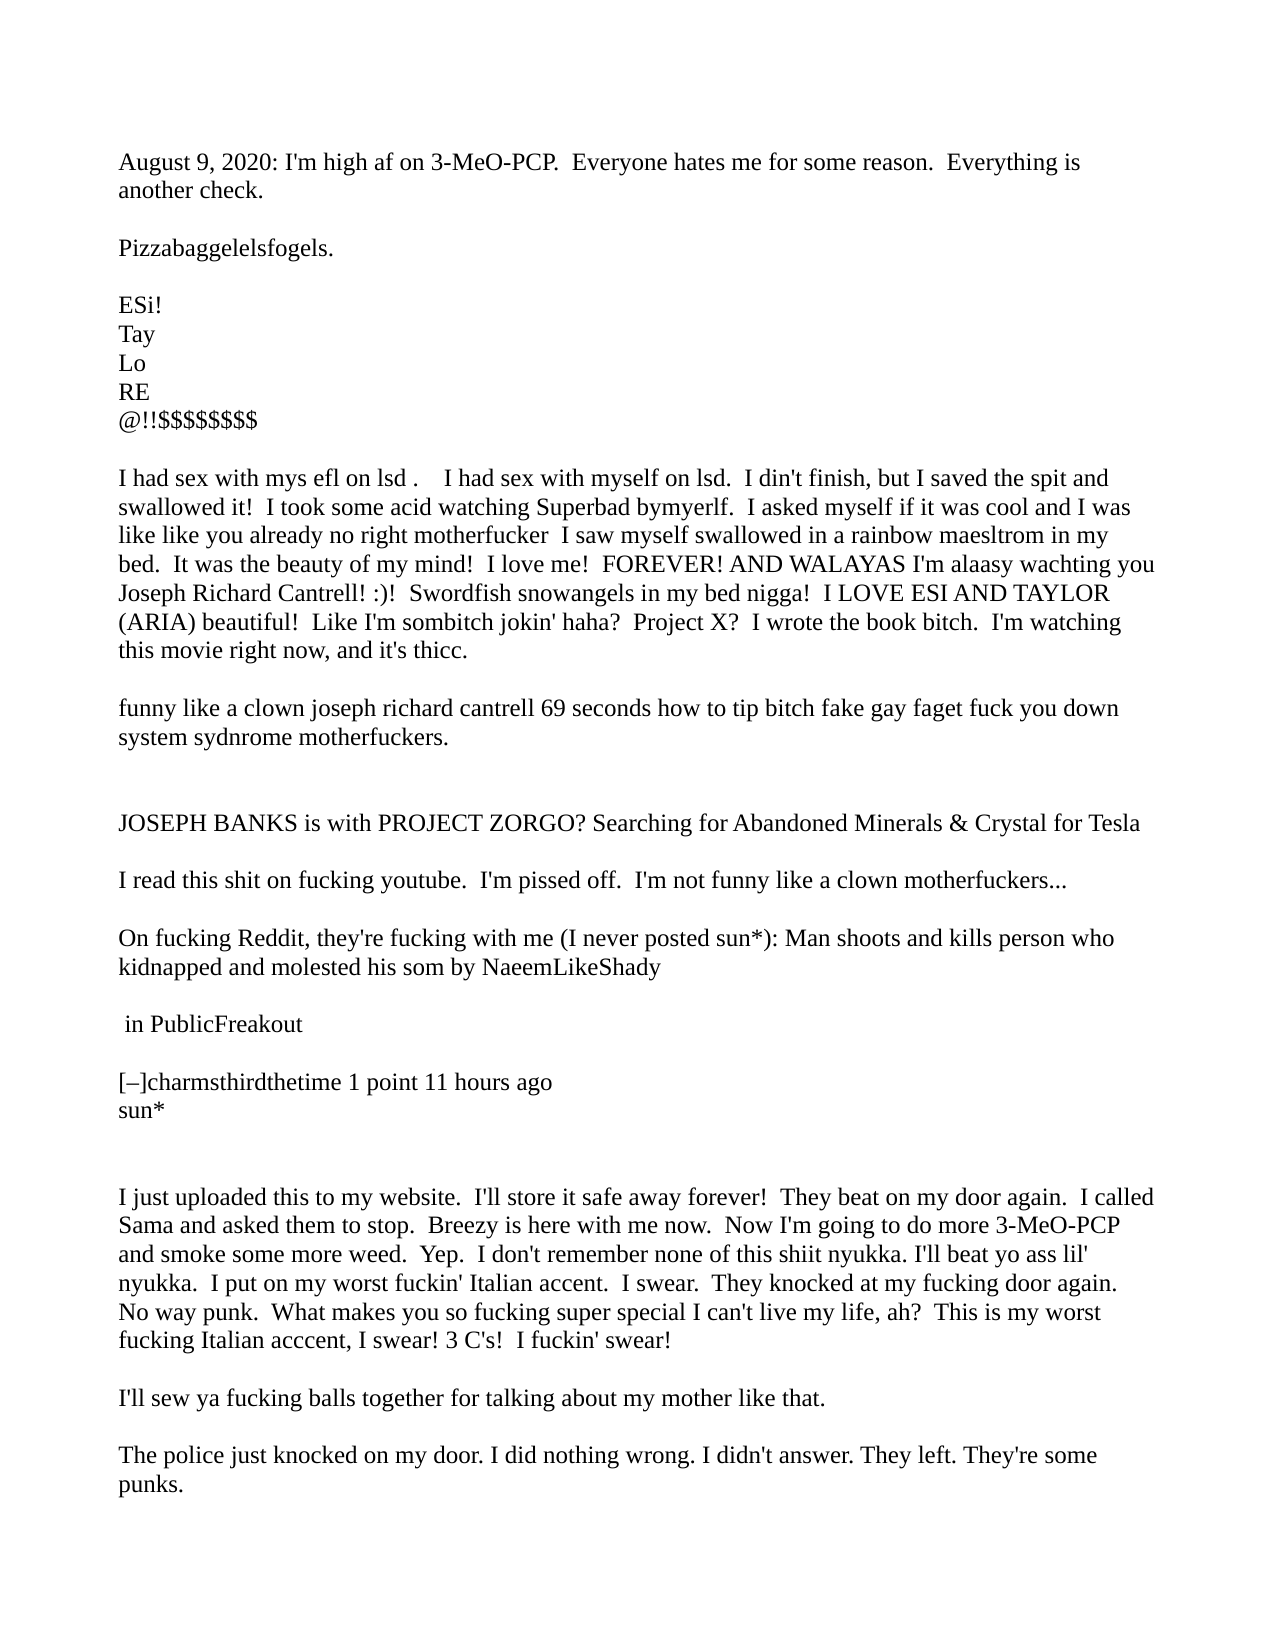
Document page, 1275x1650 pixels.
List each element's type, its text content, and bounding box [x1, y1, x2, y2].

text Pizzabaggelelsfogels. [118, 233, 1157, 262]
text ESi! [118, 291, 1157, 319]
text funny like a clown joseph richard cantrell 69 seconds how to tip bitch fake gay faget fuck you down system sydnrome motherfuckers. [118, 693, 1157, 751]
text JOSEPH BANKS is with PROJECT ZORGO? Searching for Abandoned Minerals & Crystal for Tesla [118, 808, 1157, 837]
text I read this shit on fucking youtube. I'm pissed off. I'm not funny like a clown motherfuckers... [118, 866, 1157, 894]
text The police just knocked on my door. I did nothing wrong. I didn't answer. They left. They're some punks. [118, 1441, 1157, 1498]
text Lo [118, 348, 1157, 377]
text On fucking Reddit, they're fucking with me (I never posted sun*): Man shoots and kills person who kidnapped and molested his som by NaeemLikeShady [118, 923, 1157, 981]
text sun* [118, 1096, 1157, 1124]
text Tay [118, 319, 1157, 348]
text I just uploaded this to my website. I'll store it safe away forever! They beat on my door again. I called Sama and asked them to stop. Breezy is here with me now. Now I'm going to do more 3-MeO-PCP and smoke some more weed. Yep. I don't remember none of this shiit nyukka. I'll beat yo ass lil' nyukka. I put on my worst fuckin' Italian accent. I swear. They knocked at my fucking door again. No way punk. What makes you so fucking super special I can't live my life, ah? This is my worst fucking Italian acccent, I swear! 3 C's! I fuckin' swear! [118, 1182, 1157, 1354]
text I'll sew ya fucking balls together for talking about my mother like that. [118, 1383, 1157, 1412]
text August 9, 2020: I'm high af on 3-MeO-PCP. Everyone hates me for some reason. Everything is another check. [118, 147, 1157, 204]
text RE [118, 377, 1157, 406]
text [–]charmsthirdthetime 1 point 11 hours ago [118, 1067, 1157, 1096]
text in PublicFreakout [118, 1009, 1157, 1038]
text @!!$$$$$$$$ [118, 406, 1157, 434]
text I had sex with mys efl on lsd . I had sex with myself on lsd. I din't finish, but I saved the spit and swallowed it! I took some acid watching Superbad bymyerlf. I asked myself if it was cool and I was like like you already no right motherfucker I saw myself swallowed in a rainbow maesltrom in my bed. It was the beauty of my mind! I love me! FOREVER! AND WALAYAS I'm alaasy wachting you Joseph Richard Cantrell! :)! Swordfish snowangels in my bed nigga! I LOVE ESI AND TAYLOR (ARIA) beautiful! Like I'm sombitch jokin' haha? Project X? I wrote the book bitch. I'm watching this movie right now, and it's thicc. [118, 463, 1157, 664]
